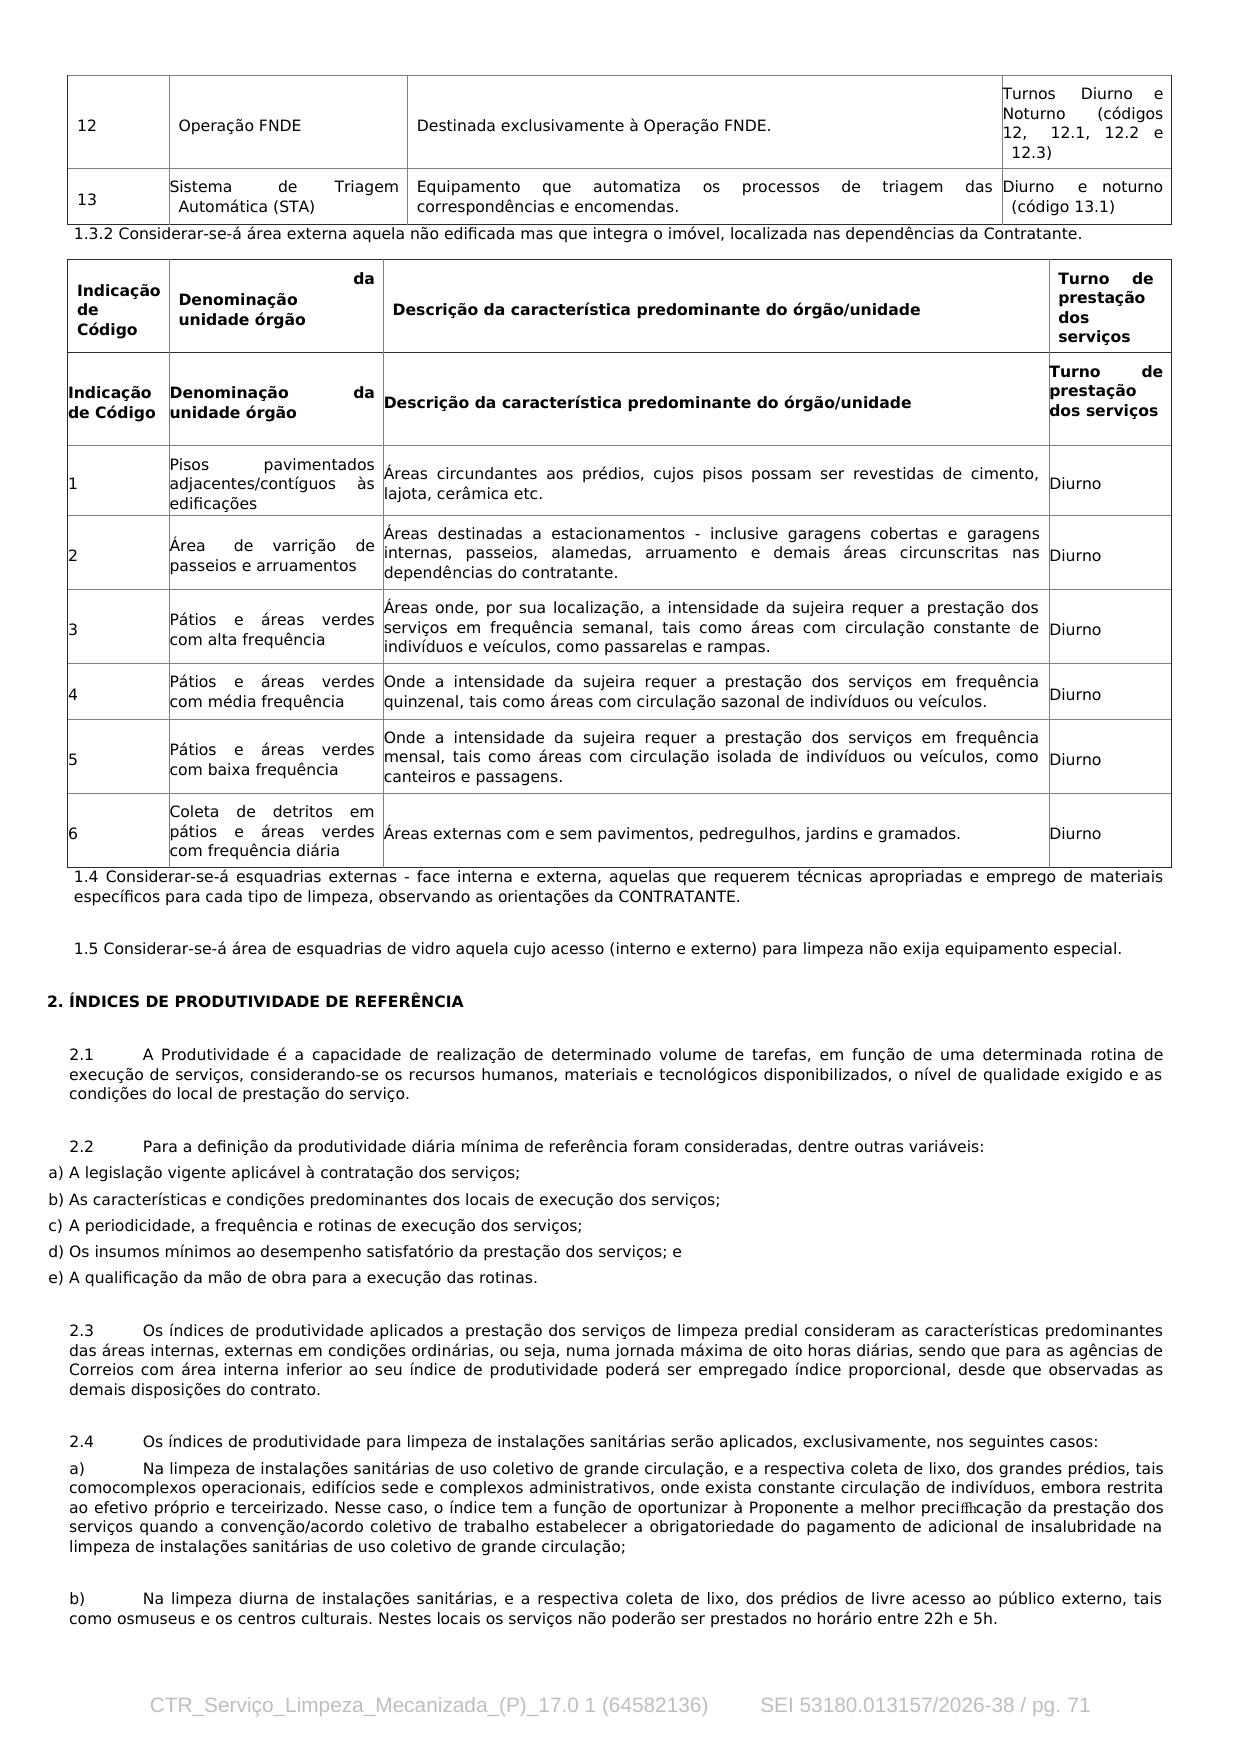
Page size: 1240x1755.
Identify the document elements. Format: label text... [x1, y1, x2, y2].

list Os insumos mínimos ao desempenho satisfatório da prestação dos serviços; e [48, 1243, 1165, 1261]
table_cell Áreas circundantes aos prédios, cujos pisos possam ser revestidas de cimento, lajota, cerâmica etc. [384, 446, 1049, 514]
list A periodicidade, a frequência e rotinas de execução dos serviços; [48, 1217, 1165, 1235]
list Os índices de produtividade para limpeza de instalações sanitárias serão aplicados, exclusivamente, nos seguintes casos: [69, 1433, 1165, 1451]
list A Produtividade é a capacidade de realização de determinado volume de tarefas, em função de uma determinada rotina de execução de serviços, considerando-se os recursos humanos, materiais e tecnológicos disponibilizados, o nível de qualidade exigido e as condições do local de prestação do serviço. [69, 1046, 1165, 1103]
table_cell 6 [68, 794, 169, 867]
text 1.4 Considerar-se-á esquadrias externas - face interna e externa, aquelas que requerem técnicas apropriadas e emprego de materiais específicos para cada tipo de limpeza, observando as orientações da CONTRATANTE. [74, 868, 1165, 906]
table_cell Pátios e áreas verdes com alta frequência [170, 590, 383, 663]
table_cell Turnos Diurno e Noturno (códigos 12, 12.1, 12.2 e 12.3) [1003, 76, 1171, 168]
table_cell Destinada exclusivamente à Operação FNDE. [408, 76, 1002, 168]
table_cell Turno de prestação dos serviços [1050, 353, 1171, 445]
list Na limpeza diurna de instalações sanitárias, e a respectiva coleta de lixo, dos prédios de livre acesso ao público externo, tais como osmuseus e os centros culturais. Nestes locais os serviços não poderão ser prestados no horário entre 22h e 5h. [69, 1590, 1165, 1628]
table_cell 13 [68, 169, 169, 223]
table_header Descrição da característica predominante do órgão/unidade [384, 260, 1049, 352]
list A qualificação da mão de obra para a execução das rotinas. [48, 1269, 1165, 1288]
table_header Indicação de Código [68, 260, 169, 352]
table_header Turno de prestação dos serviços [1050, 260, 1171, 352]
table_cell Pátios e áreas verdes com baixa frequência [170, 720, 383, 793]
table_cell Diurno [1050, 720, 1171, 793]
table_cell 1 [68, 446, 169, 514]
table_cell Operação FNDE [170, 76, 407, 168]
table_cell 4 [68, 664, 169, 719]
table_cell Diurno [1050, 590, 1171, 663]
list Os índices de produtividade aplicados a prestação dos serviços de limpeza predial consideram as características predominantes das áreas internas, externas em condições ordinárias, ou seja, numa jornada máxima de oito horas diárias, sendo que para as agências de Correios com área interna inferior ao seu índice de produtividade poderá ser empregado índice proporcional, desde que observadas as demais disposições do contrato. [69, 1322, 1165, 1399]
list Para a definição da produtividade diária mínima de referência foram consideradas, dentre outras variáveis: [69, 1138, 1165, 1156]
table_header da [353, 260, 383, 352]
table_cell Diurno [1050, 446, 1171, 514]
table_cell Áreas onde, por sua localização, a intensidade da sujeira requer a prestação dos serviços em frequência semanal, tais como áreas com circulação constante de indivíduos e veículos, como passarelas e rampas. [384, 590, 1049, 663]
table_cell 2 [68, 516, 169, 589]
list A legislação vigente aplicável à contratação dos serviços; [48, 1164, 1165, 1182]
table_cell Onde a intensidade da sujeira requer a prestação dos serviços em frequência quinzenal, tais como áreas com circulação sazonal de indivíduos ou veículos. [384, 664, 1049, 719]
table_cell Equipamento que automatiza os processos de triagem das correspondências e encomendas. [408, 169, 1002, 223]
table_cell 5 [68, 720, 169, 793]
table_cell Áreas externas com e sem pavimentos, pedregulhos, jardins e gramados. [384, 794, 1049, 867]
text 1.5 Considerar-se-á área de esquadrias de vidro aquela cujo acesso (interno e externo) para limpeza não exija equipamento especial. [74, 940, 1165, 958]
table_cell Diurno [1050, 516, 1171, 589]
table_cell Área de varrição de passeios e arruamentos [170, 516, 383, 589]
list ÍNDICES DE PRODUTIVIDADE DE REFERÊNCIA [47, 993, 1177, 1011]
table_cell Diurno e noturno (código 13.1) [1003, 169, 1171, 223]
table_cell Pátios e áreas verdes com média frequência [170, 664, 383, 719]
text 1.3.2 Considerar-se-á área externa aquela não edificada mas que integra o imóvel, localizada nas dependências da Contratante. [74, 225, 1165, 243]
table_cell 12 [68, 76, 169, 168]
list As características e condições predominantes dos locais de execução dos serviços; [48, 1190, 1165, 1209]
table_cell Indicação de Código [68, 353, 169, 445]
table_cell Coleta de detritos em pátios e áreas verdes com frequência diária [170, 794, 383, 867]
table_cell Onde a intensidade da sujeira requer a prestação dos serviços em frequência mensal, tais como áreas com circulação isolada de indivíduos ou veículos, como canteiros e passagens. [384, 720, 1049, 793]
table_cell Descrição da característica predominante do órgão/unidade [384, 353, 1049, 445]
table_header Denominação unidade órgão [170, 260, 353, 352]
table_cell Diurno [1050, 794, 1171, 867]
list Na limpeza de instalações sanitárias de uso coletivo de grande circulação, e a respectiva coleta de lixo, dos grandes prédios, tais comocomplexos operacionais, edifícios sede e complexos administrativos, onde exista constante circulação de indivíduos, embora restrita ao efetivo próprio e terceirizado. Nesse caso, o índice tem a função de oportunizar à Proponente a melhor precicação da prestação dos serviços quando a convenção/acordo coletivo de trabalho estabelecer a obrigatoriedade do pagamento de adicional de insalubridade na limpeza de instalações sanitárias de uso coletivo de grande circulação; [69, 1459, 1165, 1556]
table_cell Denominação da unidade órgão [170, 353, 383, 445]
table_cell Sistema de Triagem Automática (STA) [170, 169, 407, 223]
table_cell Diurno [1050, 664, 1171, 719]
table_cell 3 [68, 590, 169, 663]
table_cell Pisos pavimentados adjacentes/contíguos às edificações [170, 446, 383, 514]
table_cell Áreas destinadas a estacionamentos - inclusive garagens cobertas e garagens internas, passeios, alamedas, arruamento e demais áreas circunscritas nas dependências do contratante. [384, 516, 1049, 589]
